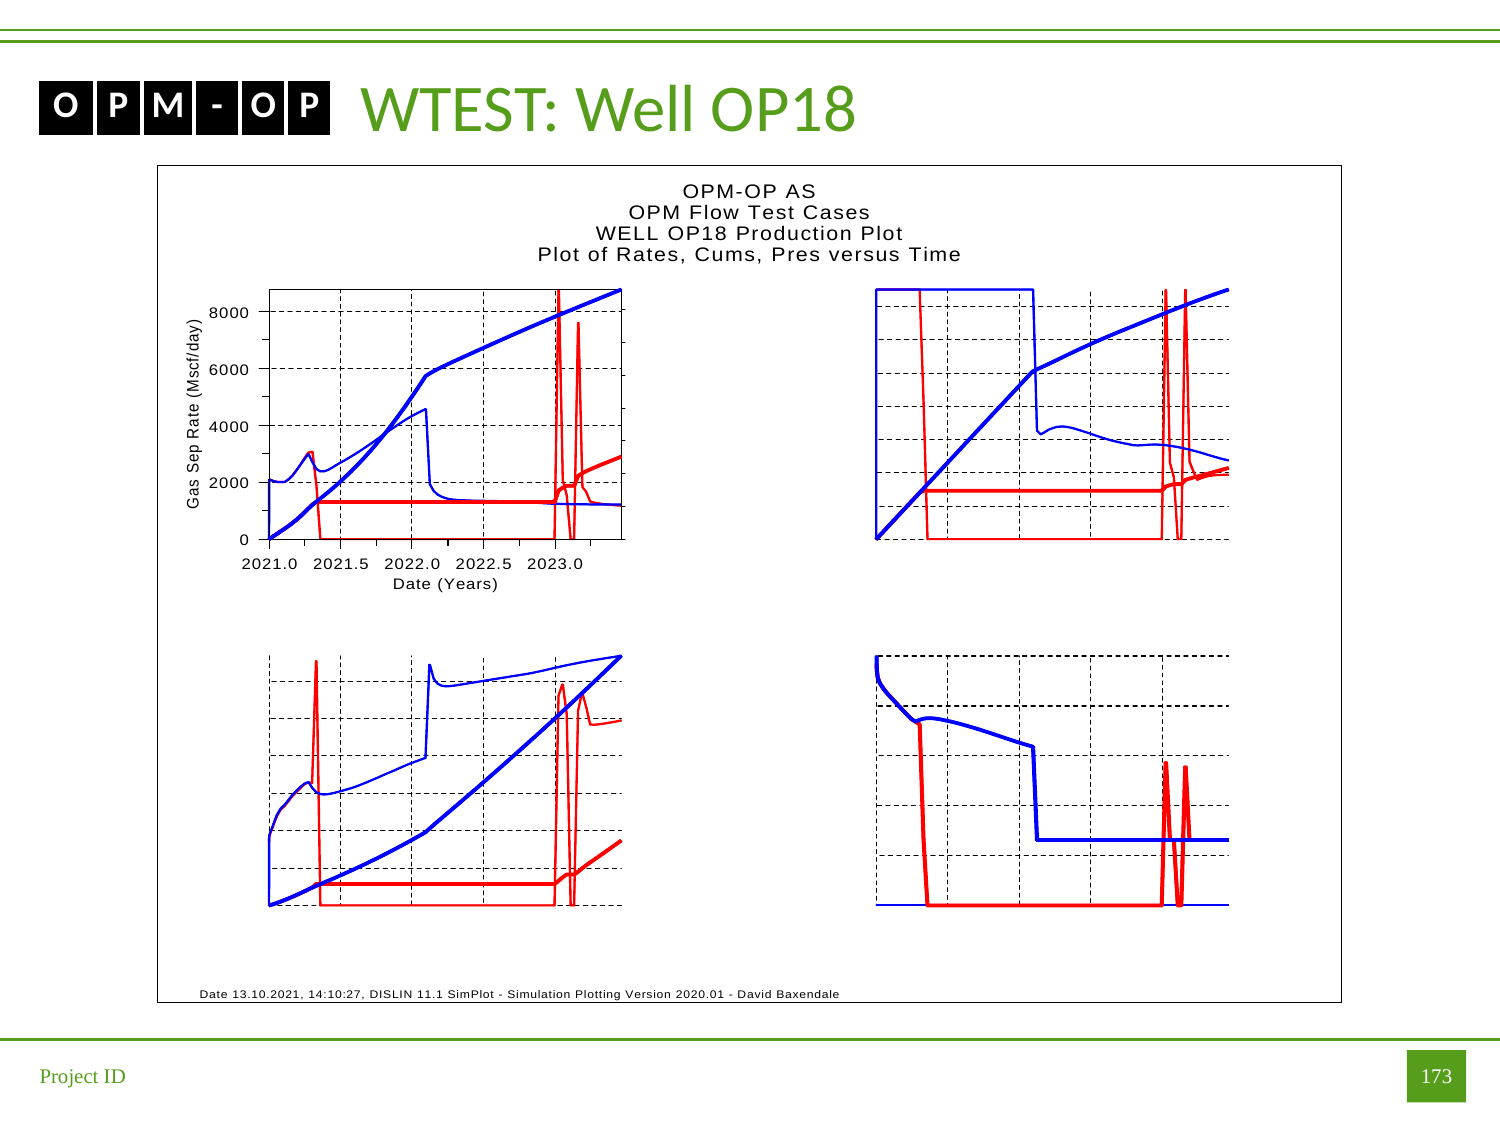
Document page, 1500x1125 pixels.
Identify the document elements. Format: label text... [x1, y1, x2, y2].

picture [157, 165, 1343, 1004]
title WTEST: well OP18 [360, 77, 1425, 153]
